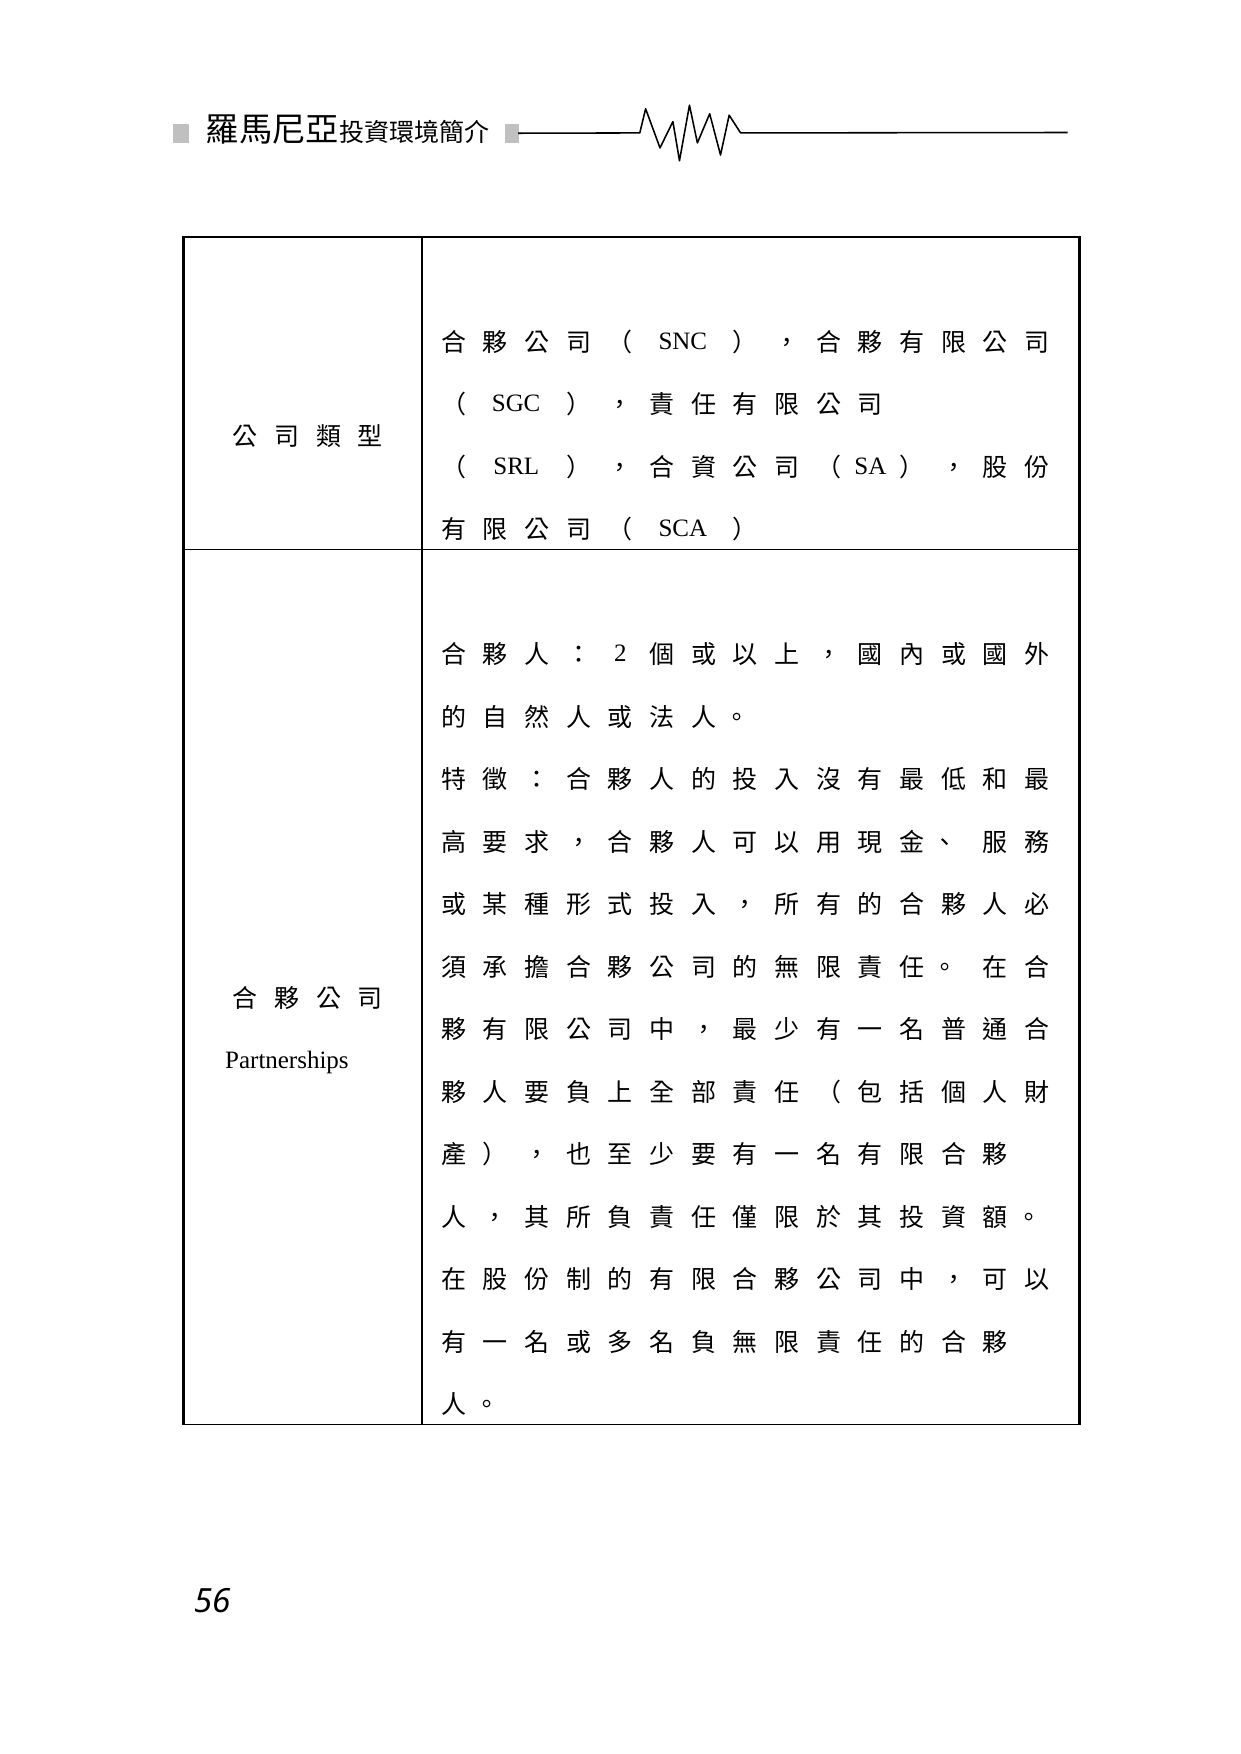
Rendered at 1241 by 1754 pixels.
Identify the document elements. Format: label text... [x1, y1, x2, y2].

table_cell 合夥公司（SNC），合夥有限公司（SGC），責任有限公司（SRL），合資公司（SA），股份有限公司（SCA） [423, 238, 1078, 549]
table_cell 合夥公司Partnerships [185, 550, 421, 1424]
table_cell 合夥人：2個或以上，國內或國外的自然人或法人。 特徵：合夥人的投入沒有最低和最高要求，合夥人可以用現金、服務或某種形式投入，所有的合夥人必須承擔合夥公司的無限責任。在合夥有限公司中，最少有一名普通合夥人要負上全部責任（包括個人財產），也至少要有一名有限合夥人，其所負責任僅限於其投資額。在股份制的有限合夥公司中，可以有一名或多名負無限責任的合夥人。 [423, 550, 1078, 1424]
table_cell 公司類型 [185, 238, 421, 549]
